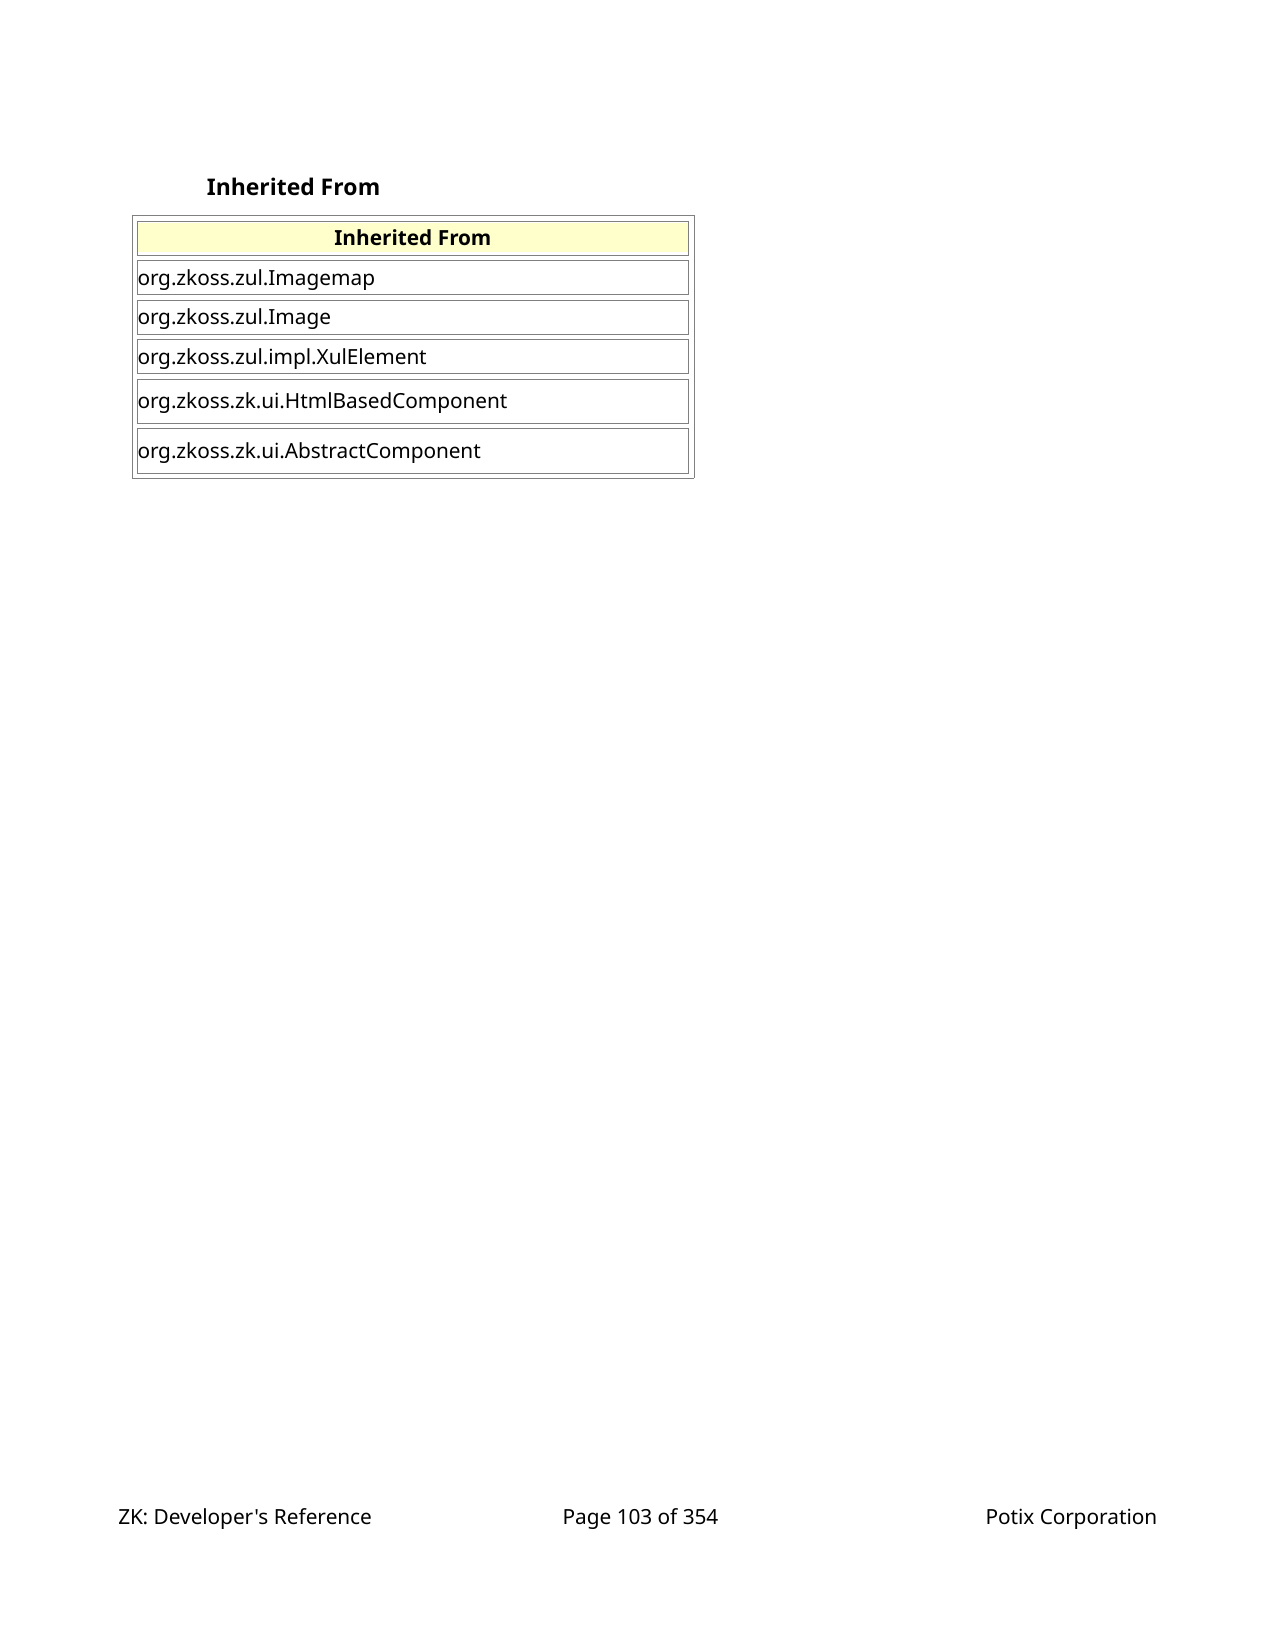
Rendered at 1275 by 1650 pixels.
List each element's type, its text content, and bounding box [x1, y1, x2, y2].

table_cell org.zkoss.zul.Imagemap [134, 255, 691, 294]
table_cell org.zkoss.zul.impl.XulElement [134, 334, 691, 373]
table_cell org.zkoss.zk.ui.AbstractComponent [134, 423, 691, 473]
table_cell org.zkoss.zk.ui.HtmlBasedComponent [134, 373, 691, 423]
subtitle Inherited From [207, 171, 1157, 203]
table_header Inherited From [134, 216, 691, 254]
table_cell org.zkoss.zul.Image [134, 294, 691, 333]
